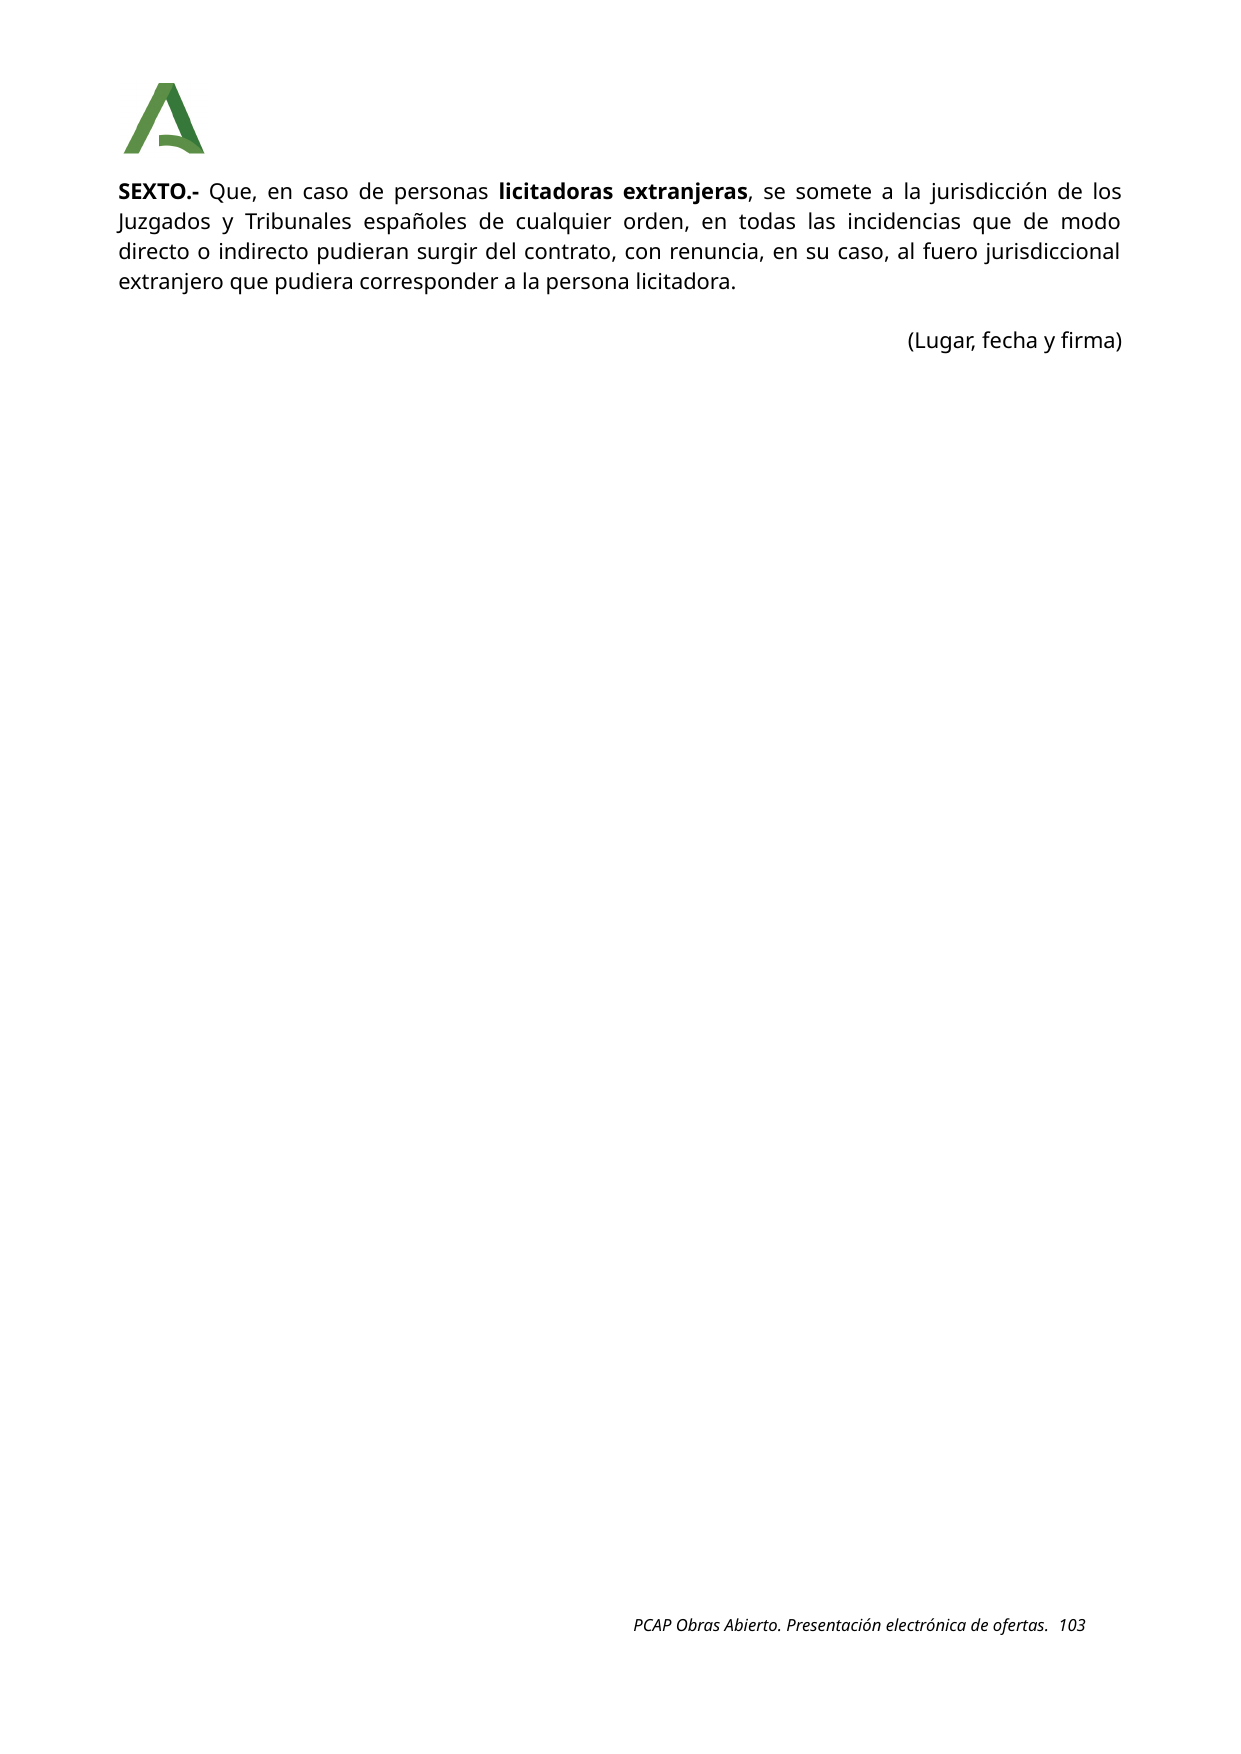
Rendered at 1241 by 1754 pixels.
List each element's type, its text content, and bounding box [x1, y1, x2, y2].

picture [119, 78, 209, 158]
text SEXTO.- Que, en caso de personas licitadoras extranjeras, se somete a la jurisdicción de los Juzgados y Tribunales españoles de cualquier orden, en todas las incidencias que de modo directo o indirecto pudieran surgir del contrato, con renuncia, en su caso, al fuero jurisdiccional extranjero que pudiera corresponder a la persona licitadora. [118, 176, 1122, 296]
text (Lugar, fecha y firma) [118, 325, 1122, 355]
